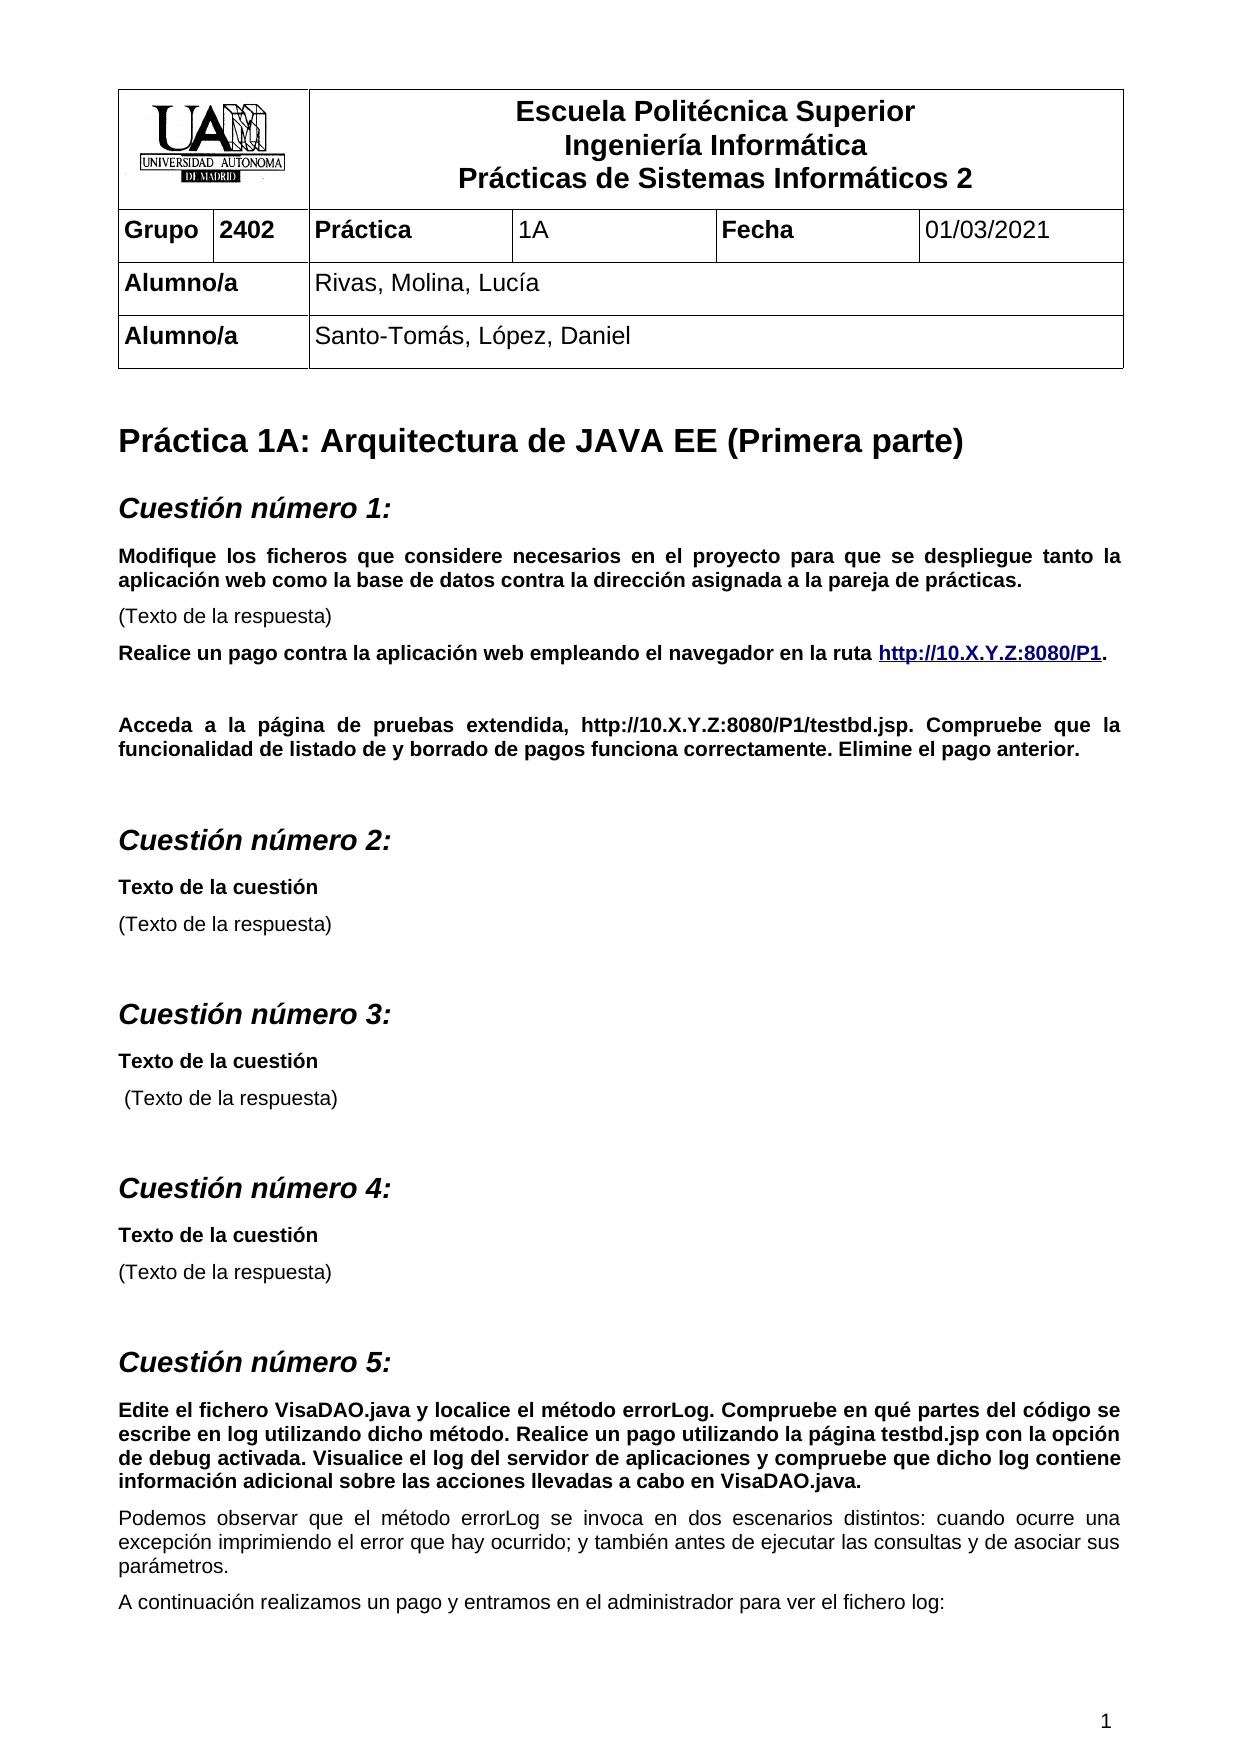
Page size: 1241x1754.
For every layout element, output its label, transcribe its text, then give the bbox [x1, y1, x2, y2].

table_cell Práctica [310, 210, 512, 262]
text A continuación realizamos un pago y entramos en el administrador para ver el fichero log: [118, 1590, 1122, 1614]
table_cell Rivas, Molina, Lucía [310, 263, 1123, 315]
table_header Escuela Politécnica Superior Ingeniería Informática Prácticas de Sistemas Informáticos 2 [310, 90, 1123, 209]
table_cell 1A [513, 210, 716, 262]
subtitle Cuestión número 4: [118, 1171, 1122, 1204]
table_cell Alumno/a [119, 263, 308, 315]
subtitle Cuestión número 5: [118, 1345, 1122, 1379]
subtitle Práctica 1A: Arquitectura de JAVA EE (Primera parte) [118, 421, 1122, 460]
text Texto de la cuestión [118, 1049, 1122, 1073]
table_header [119, 90, 308, 209]
text Texto de la cuestión [118, 875, 1122, 899]
table_cell Alumno/a [119, 316, 308, 368]
table_cell 2402 [214, 210, 308, 262]
text (Texto de la respuesta) [118, 1260, 1122, 1284]
subtitle Cuestión número 2: [118, 823, 1122, 856]
text Edite el fichero VisaDAO.java y localice el método errorLog. Compruebe en qué partes del código se escribe en log utilizando dicho método. Realice un pago utilizando la página testbd.jsp con la opción de debug activada. Visualice el log del servidor de aplicaciones y compruebe que dicho log contiene información adicional sobre las acciones llevadas a cabo en VisaDAO.java. [118, 1397, 1122, 1493]
subtitle Cuestión número 3: [118, 997, 1122, 1030]
subtitle Cuestión número 1: [118, 491, 1122, 525]
text (Texto de la respuesta) [118, 911, 1122, 935]
table_cell Grupo [119, 210, 213, 262]
text (Texto de la respuesta) [118, 1086, 1122, 1109]
text Podemos observar que el método errorLog se invoca en dos escenarios distintos: cuando ocurre una excepción imprimiendo el error que hay ocurrido; y también antes de ejecutar las consultas y de asociar sus parámetros. [118, 1506, 1122, 1578]
text (Texto de la respuesta) [118, 604, 1122, 628]
text Texto de la cuestión [118, 1223, 1122, 1247]
text Modifique los ficheros que considere necesarios en el proyecto para que se despliegue tanto la aplicación web como la base de datos contra la dirección asignada a la pareja de prácticas. [118, 543, 1122, 591]
picture [123, 94, 296, 191]
text Acceda a la página de pruebas extendida, http://10.X.Y.Z:8080/P1/testbd.jsp. Compruebe que la funcionalidad de listado de y borrado de pagos funciona correctamente. Elimine el pago anterior. [118, 713, 1122, 761]
table_cell Fecha [717, 210, 919, 262]
table_cell Santo-Tomás, López, Daniel [310, 316, 1123, 368]
table_cell 01/03/2021 [920, 210, 1123, 262]
text Realice un pago contra la aplicación web empleando el navegador en la ruta http://10.X.Y.Z:8080/P1. [118, 640, 1122, 664]
